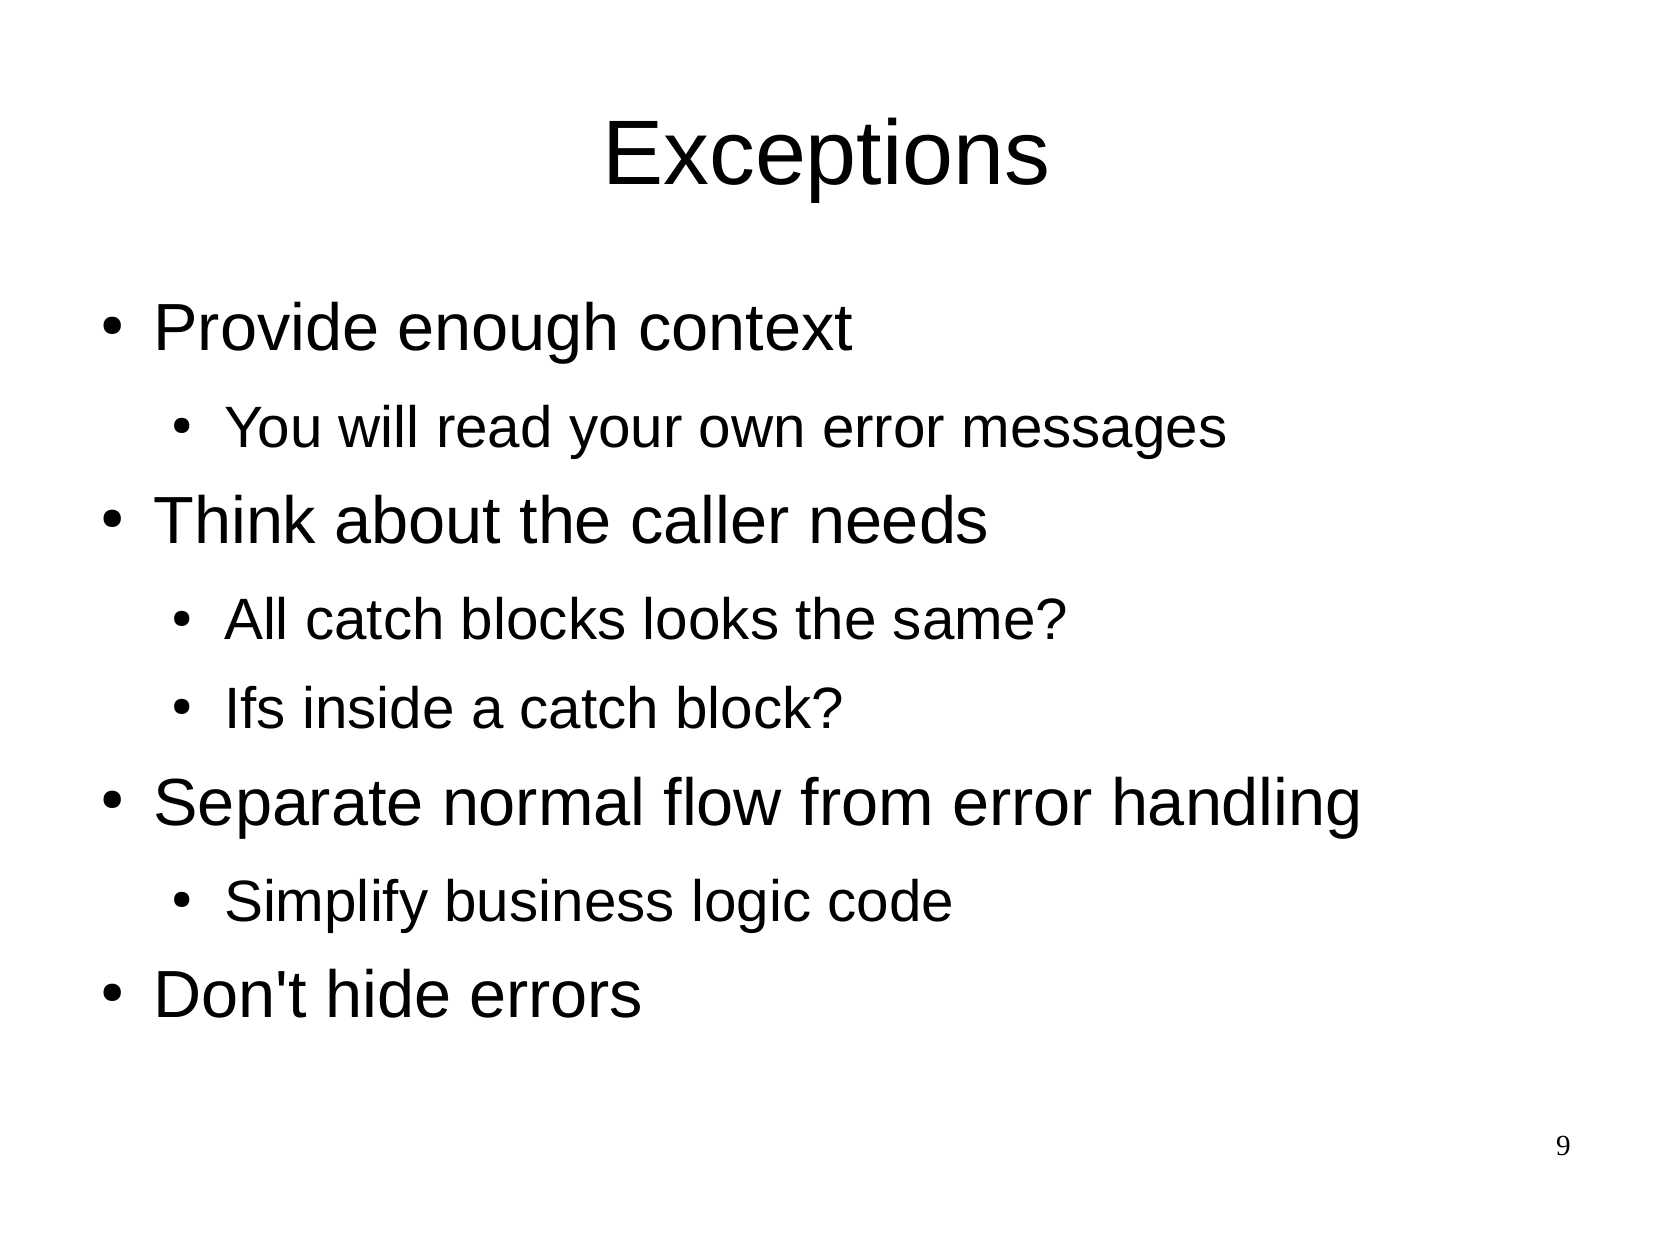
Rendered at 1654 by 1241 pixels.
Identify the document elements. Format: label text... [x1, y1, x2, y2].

list Provide enough context You will read your own error messages Think about the caller needs All catch blocks looks the same? Ifs inside a catch block? Separate normal flow from error handling Simplify business logic code Don't hide errors [82, 290, 1571, 1109]
title Exceptions [82, 49, 1571, 257]
